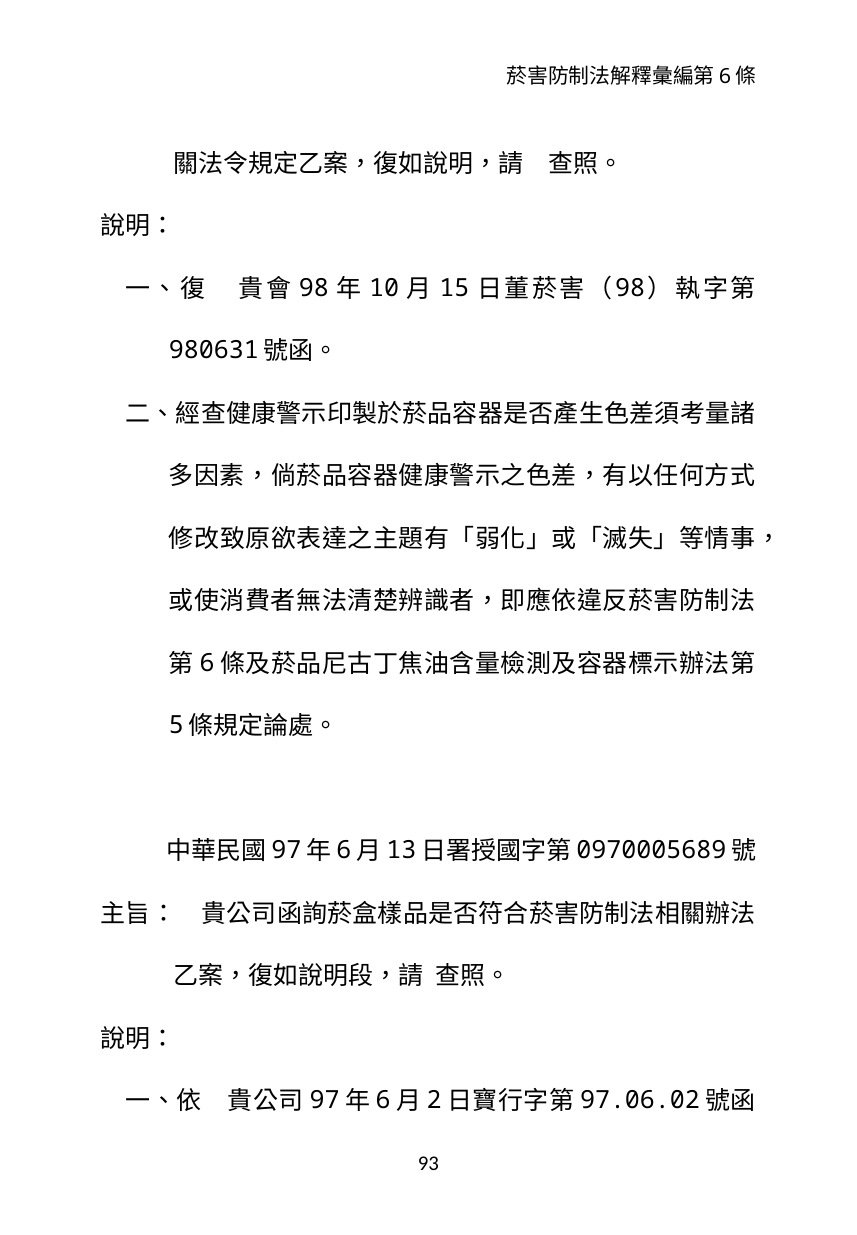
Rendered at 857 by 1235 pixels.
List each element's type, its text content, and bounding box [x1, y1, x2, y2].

list 說明： [100, 182, 756, 244]
list 中華民國97年6月13日署授國字第0970005689號 [100, 807, 756, 869]
list 說明： [100, 994, 756, 1057]
list 主旨： 貴公司函詢菸盒樣品是否符合菸害防制法相關辦法乙案，復如說明段，請 查照。 [100, 869, 756, 994]
list 一、依 貴公司97年6月2日寶行字第97.06.02號函 [125, 1057, 756, 1119]
list 二、經查健康警示印製於菸品容器是否產生色差須考量諸多因素，倘菸品容器健康警示之色差，有以任何方式修改致原欲表達之主題有「弱化」或「滅失」等情事，或使消費者無法清楚辨識者，即應依違反菸害防制法第6條及菸品尼古丁焦油含量檢測及容器標示辦法第5條規定論處。 [125, 369, 756, 744]
list 一、復 貴會98年10月15日董菸害（98）執字第980631號函。 [125, 244, 756, 369]
list 關法令規定乙案，復如說明，請 查照。 [100, 119, 756, 182]
